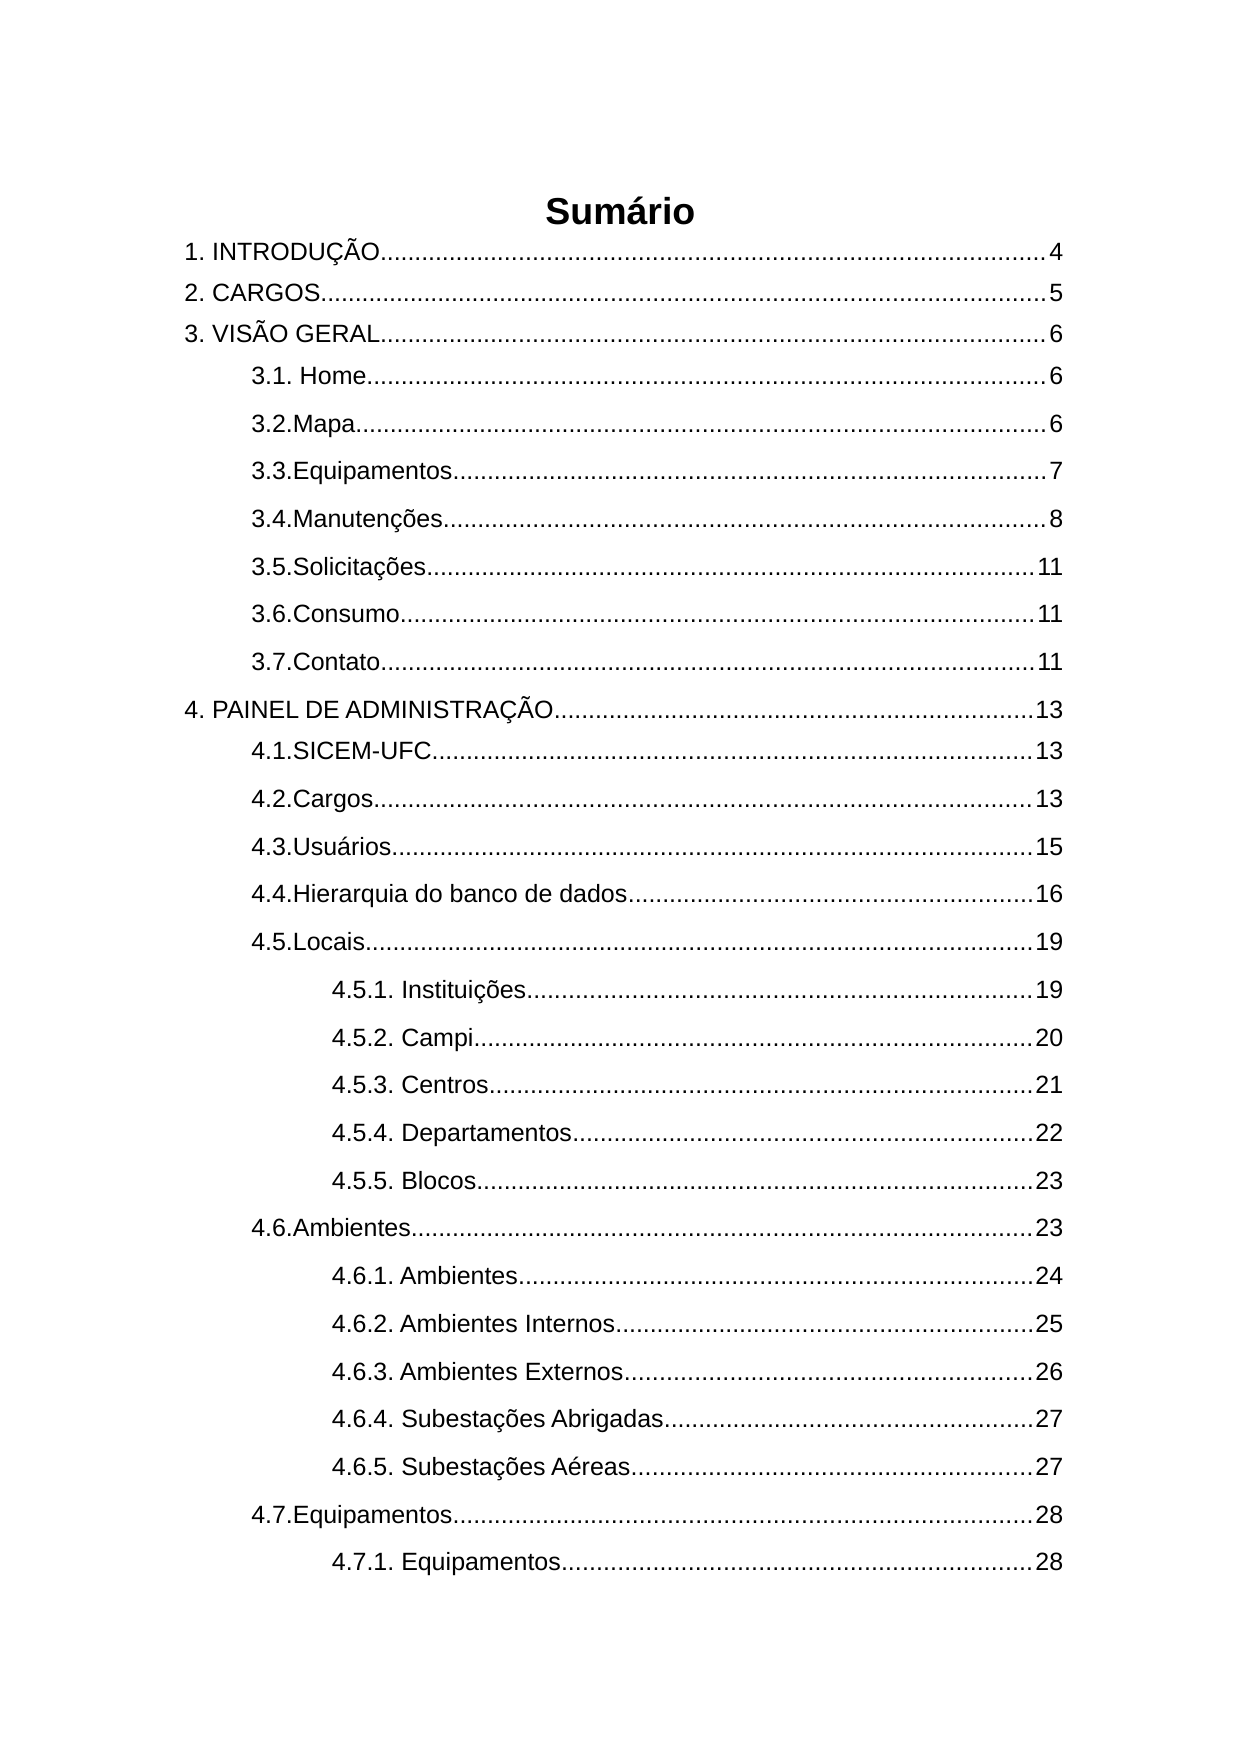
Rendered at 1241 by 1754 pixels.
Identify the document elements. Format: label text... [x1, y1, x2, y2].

subtitle 4.4.Hierarquia do banco de dados 16 [251, 879, 1063, 908]
text 2. CARGOS 5 [177, 278, 1063, 307]
text 4.7.1. Equipamentos 28 [325, 1547, 1063, 1576]
text 4.5.3. Centros 21 [325, 1070, 1063, 1099]
text 4.6.5. Subestações Aéreas 27 [325, 1452, 1063, 1481]
subtitle 4.2.Cargos 13 [251, 784, 1063, 813]
subtitle 4.3.Usuários 15 [251, 832, 1063, 861]
text 4.5.1. Instituições 19 [325, 975, 1063, 1004]
subtitle 4.1.SICEM-UFC 13 [251, 736, 1063, 765]
text 4. PAINEL DE ADMINISTRAÇÃO 13 [177, 695, 1063, 724]
subtitle Sumário [177, 189, 1063, 232]
text 4.5.5. Blocos 23 [325, 1166, 1063, 1194]
subtitle 4.7.Equipamentos 28 [251, 1500, 1063, 1528]
subtitle 3.4.Manutenções 8 [251, 504, 1063, 533]
text 4.6.1. Ambientes 24 [325, 1261, 1063, 1290]
text 4.6.4. Subestações Abrigadas 27 [325, 1404, 1063, 1433]
text 4.6.2. Ambientes Internos 25 [325, 1309, 1063, 1338]
subtitle 3.1. Home 6 [251, 361, 1063, 390]
text 4.6.3. Ambientes Externos 26 [325, 1357, 1063, 1385]
subtitle 3.5.Solicitações 11 [251, 552, 1063, 581]
subtitle 3.7.Contato 11 [251, 647, 1063, 676]
subtitle 4.5.Locais 19 [251, 927, 1063, 956]
subtitle 4.6.Ambientes 23 [251, 1213, 1063, 1242]
subtitle 3.3.Equipamentos 7 [251, 456, 1063, 485]
text 3. VISÃO GERAL 6 [177, 319, 1063, 348]
subtitle 3.6.Consumo 11 [251, 599, 1063, 628]
text 1. INTRODUÇÃO 4 [177, 237, 1063, 265]
subtitle 3.2.Mapa 6 [251, 409, 1063, 437]
text 4.5.2. Campi 20 [325, 1023, 1063, 1051]
text 4.5.4. Departamentos 22 [325, 1118, 1063, 1147]
